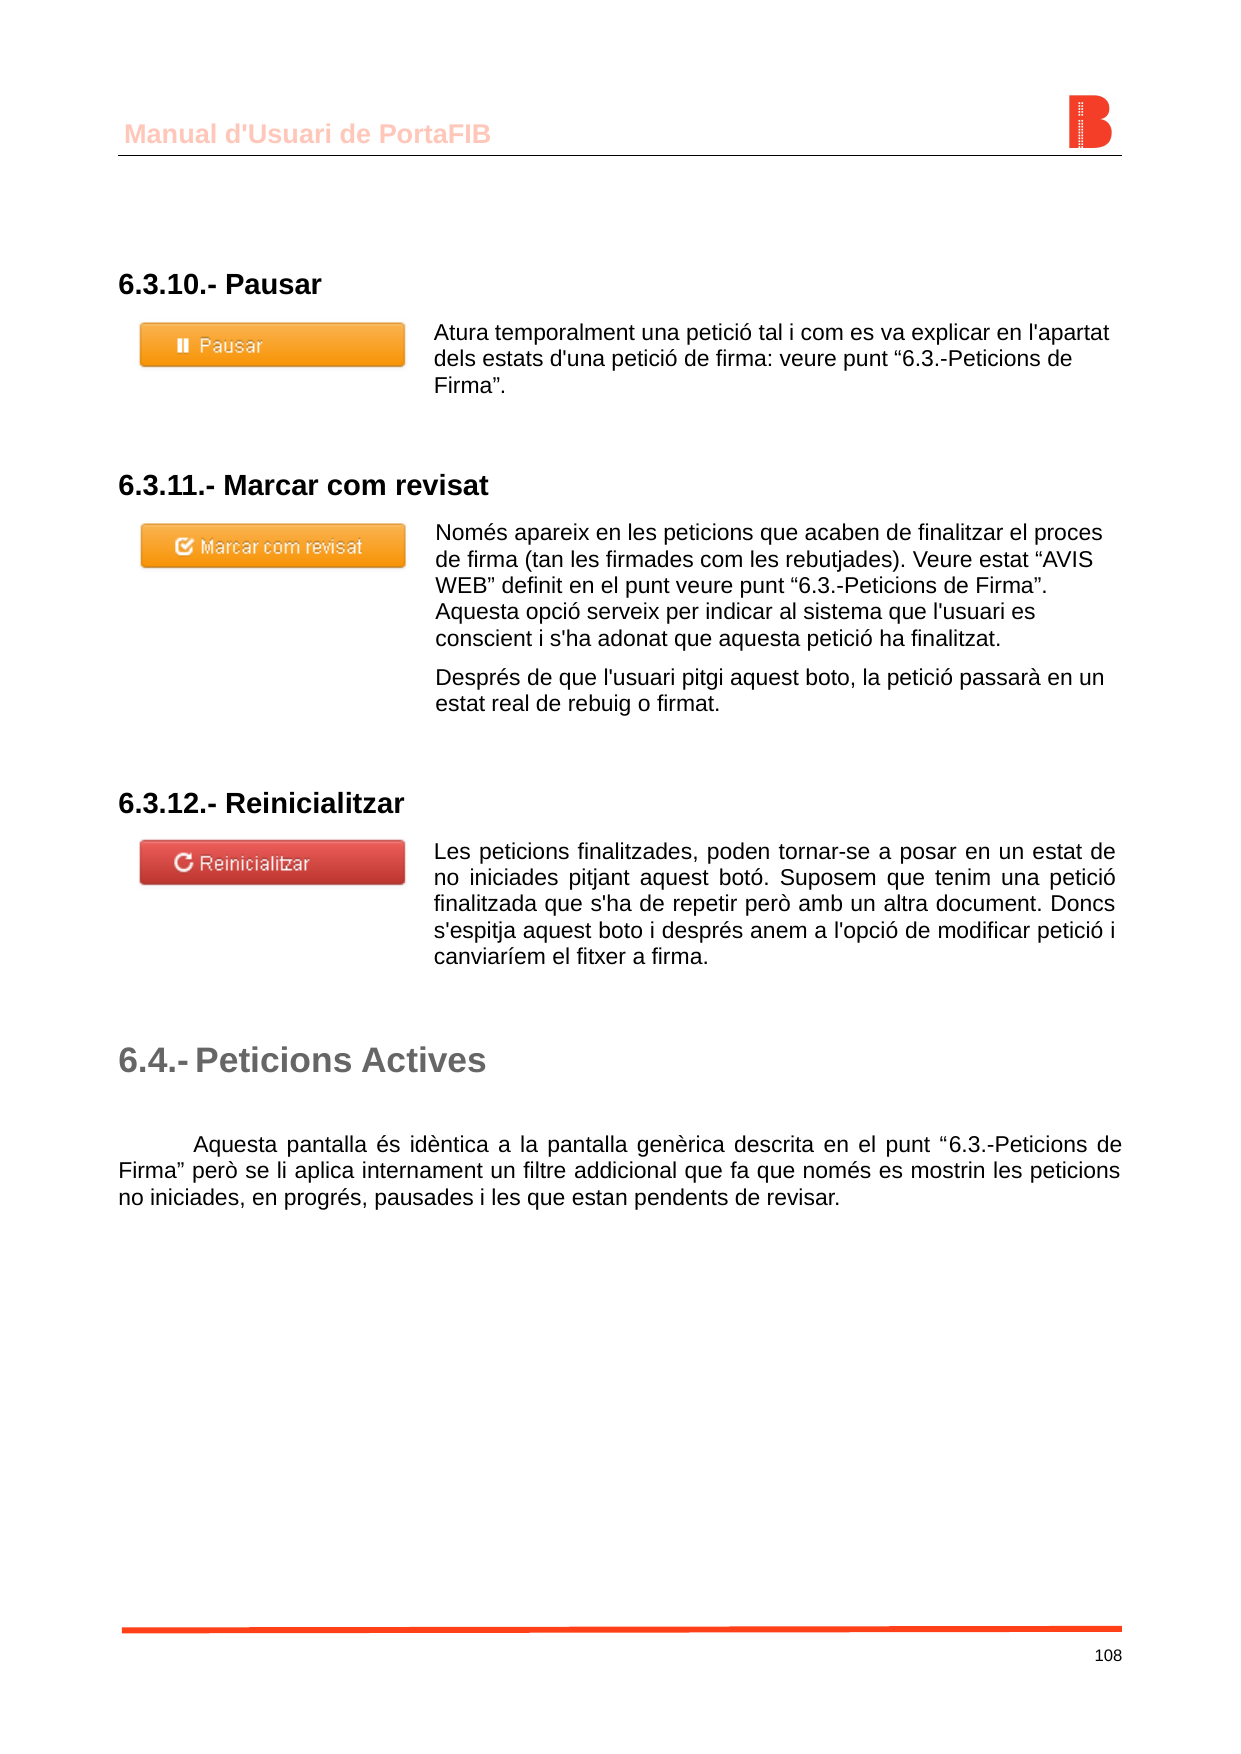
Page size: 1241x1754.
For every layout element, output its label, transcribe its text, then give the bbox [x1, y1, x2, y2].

table_header [118, 514, 429, 734]
picture [137, 837, 409, 890]
table_header Les peticions finalitzades, poden tornar-se a posar en un estat de no iniciades pitjant aquest botó. Suposem que tenim una petició finalitzada que s'ha de repetir però amb un altra document. Doncs s'espitja aquest boto i després anem a l'opció de modificar petició i canviaríem el fitxer a firma. [428, 832, 1122, 988]
subtitle Reinicialitzar [118, 786, 1122, 819]
table_header Atura temporalment una petició tal i com es va explicar en l'apartat dels estats d'una petició de firma: veure punt “6.3.-Peticions de Firma”. [428, 313, 1122, 416]
subtitle Pausar [118, 267, 1122, 301]
subtitle Peticions Actives [118, 1039, 1122, 1080]
table_header [118, 313, 428, 416]
table_header [118, 832, 428, 988]
table_header Només apareix en les peticions que acaben de finalitzar el proces de firma (tan les firmades com les rebutjades). Veure estat “AVIS WEB” definit en el punt veure punt “6.3.-Peticions de Firma”. Aquesta opció serveix per indicar al sistema que l'usuari es conscient i s'ha adonat que aquesta petició ha finalitzat. Després de que l'usuari pitgi aquest boto, la petició passarà en un estat real de rebuig o firmat. [429, 514, 1122, 734]
picture [1063, 94, 1117, 150]
picture [137, 318, 409, 372]
subtitle Marcar com revisat [118, 467, 1122, 501]
picture [138, 519, 409, 573]
text Aquesta pantalla és idèntica a la pantalla genèrica descrita en el punt “6.3.-Peticions de Firma” però se li aplica internament un filtre addicional que fa que només es mostrin les peticions no iniciades, en progrés, pausades i les que estan pendents de revisar. [118, 1131, 1122, 1210]
